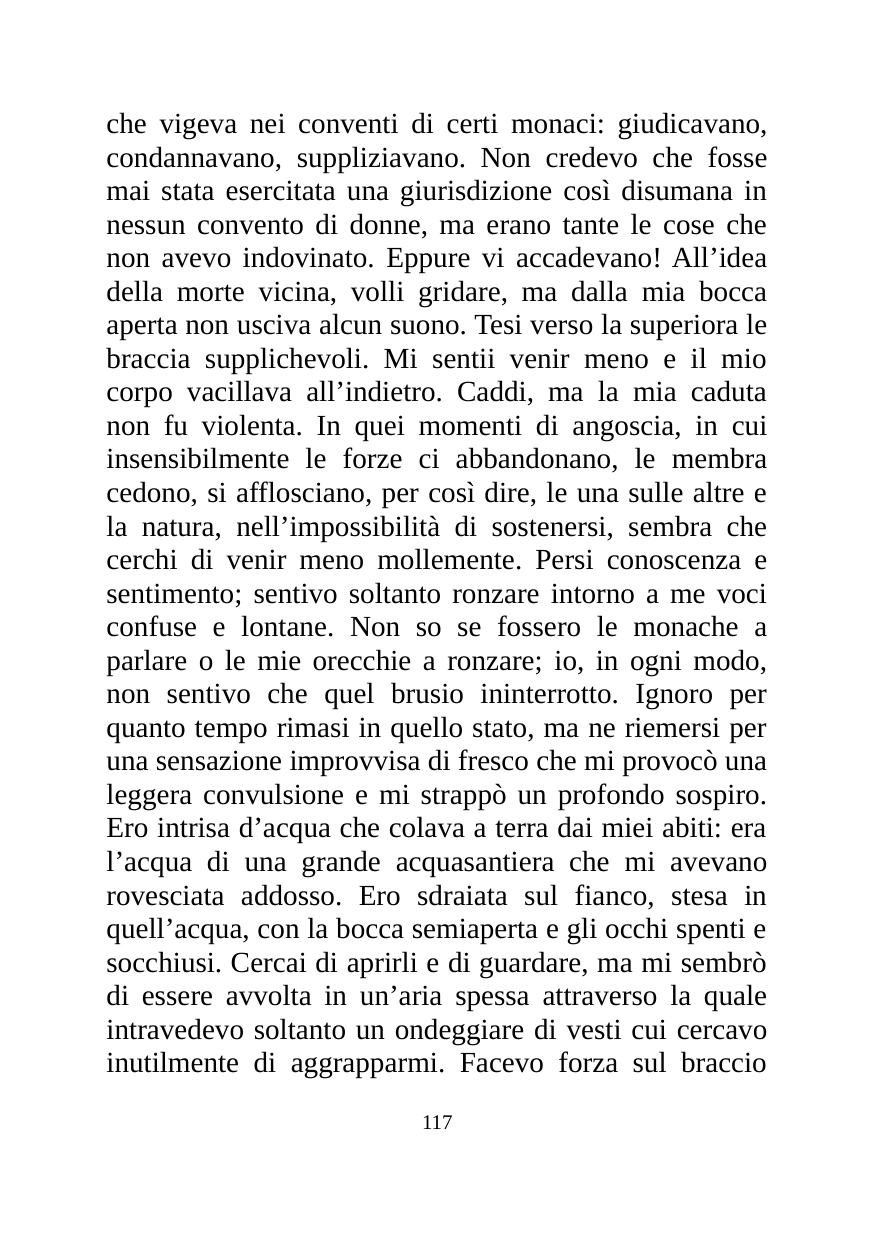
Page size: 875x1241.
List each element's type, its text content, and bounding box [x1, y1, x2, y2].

text che vigeva nei conventi di certi monaci: giudicavano, condannavano, suppliziavano. Non credevo che fosse mai stata esercitata una giurisdizione così disumana in nessun convento di donne, ma erano tante le cose che non avevo indovinato. Eppure vi accadevano! All’idea della morte vicina, volli gridare, ma dalla mia bocca aperta non usciva alcun suono. Tesi verso la superiora le braccia supplichevoli. Mi sentii venir meno e il mio corpo vacillava all’indietro. Caddi, ma la mia caduta non fu violenta. In quei momenti di angoscia, in cui insensibilmente le forze ci abbandonano, le membra cedono, si afflosciano, per così dire, le una sulle altre e la natura, nell’impossibilità di sostenersi, sembra che cerchi di venir meno mollemente. Persi conoscenza e sentimento; sentivo soltanto ronzare intorno a me voci confuse e lontane. Non so se fossero le monache a parlare o le mie orecchie a ronzare; io, in ogni modo, non sentivo che quel brusio ininterrotto. Ignoro per quanto tempo rimasi in quello stato, ma ne riemersi per una sensazione improvvisa di fresco che mi provocò una leggera convulsione e mi strappò un profondo sospiro. Ero intrisa d’acqua che colava a terra dai miei abiti: era l’acqua di una grande acquasantiera che mi avevano rovesciata addosso. Ero sdraiata sul fianco, stesa in quell’acqua, con la bocca semiaperta e gli occhi spenti e socchiusi. Cercai di aprirli e di guardare, ma mi sembrò di essere avvolta in un’aria spessa attraverso la quale intravedevo soltanto un ondeggiare di vesti cui cercavo inutilmente di aggrapparmi. Facevo forza sul braccio [106, 106, 768, 1079]
